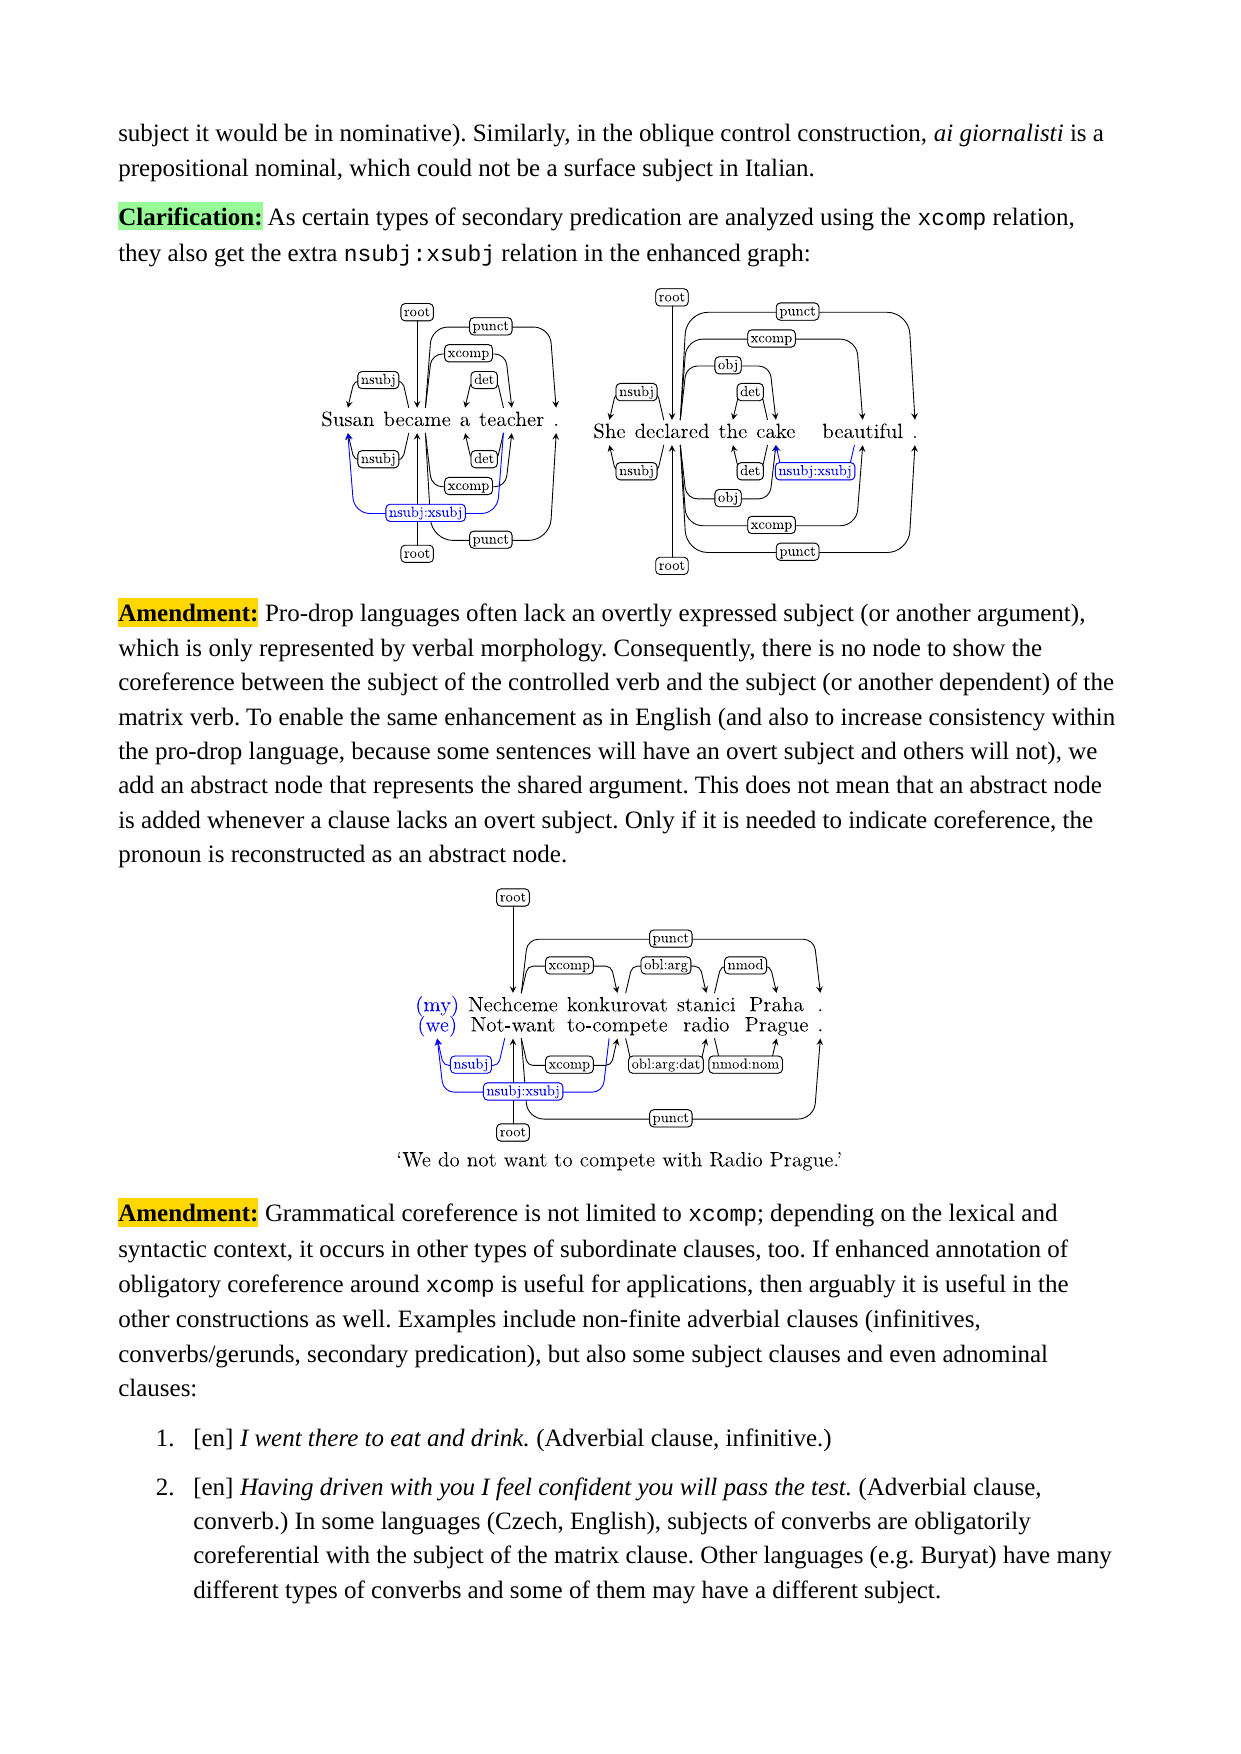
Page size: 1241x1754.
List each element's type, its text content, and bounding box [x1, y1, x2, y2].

list [en] Having driven with you I feel confident you will pass the test. (Adverbial clause, converb.) In some languages (Czech, English), subjects of converbs are obligatorily coreferential with the subject of the matrix clause. Other languages (e.g. Buryat) have many different types of converbs and some of them may have a different subject. [156, 1472, 1122, 1604]
text Amendment: Pro-drop languages often lack an overtly expressed subject (or another argument), which is only represented by verbal morphology. Consequently, there is no node to show the coreference between the subject of the controlled verb and the subject (or another dependent) of the matrix verb. To enable the same enhancement as in English (and also to increase consistency within the pro-drop language, because some sentences will have an overt subject and others will not), we add an abstract node that represents the shared argument. This does not mean that an abstract node is added whenever a clause lacks an overt subject. Only if it is needed to indicate coreference, the pronoun is reconstructed as an abstract node. [118, 598, 1122, 868]
text subject it would be in nominative). Similarly, in the oblique control construction, ai giornalisti is a prepositional nominal, which could not be a surface subject in Italian. [118, 118, 1122, 181]
text Amendment: Grammatical coreference is not limited to xcomp; depending on the lexical and syntactic context, it occurs in other types of subordinate clauses, too. If enhanced annotation of obligatory coreference around xcomp is useful for applications, then arguably it is useful in the other constructions as well. Examples include non-finite adverbial clauses (infinitives, converbs/gerunds, secondary predication), but also some subject clauses and even adnominal clauses: [118, 1198, 1122, 1402]
list [en] I went there to eat and drink. (Adverbial clause, infinitive.) [156, 1423, 1122, 1451]
text Clarification: As certain types of secondary predication are analyzed using the xcomp relation, they also get the extra nsubj:xsubj relation in the enhanced graph: [118, 202, 1122, 268]
